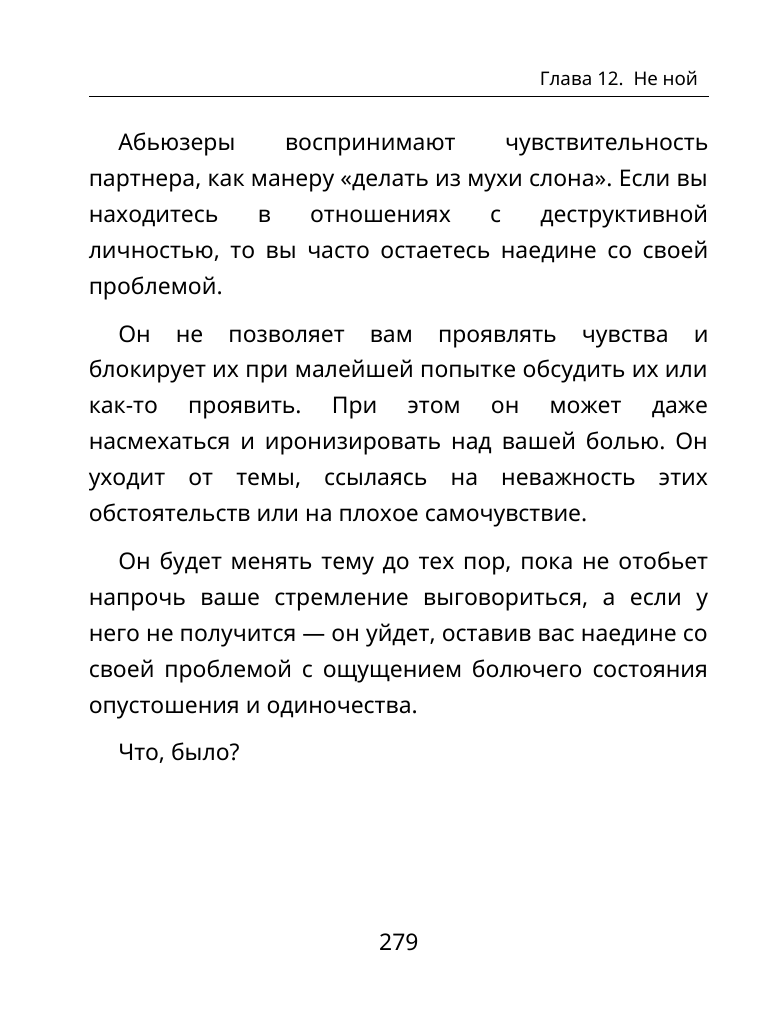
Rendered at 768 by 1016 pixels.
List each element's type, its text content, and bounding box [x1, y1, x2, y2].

text Он не позволяет вам проявлять чувства и блокирует их при малейшей попытке обсудить их или как-то проявить. При этом он может даже насмехаться и иронизировать над вашей болью. Он уходит от темы, ссылаясь на неважность этих обстоятельств или на плохое самочувствие. [88, 317, 709, 528]
text Абьюзеры воспринимают чувствительность партнера, как манеру «делать из мухи слона». Если вы находитесь в отношениях с деструктивной личностью, то вы часто остаетесь наедине со своей проблемой. [88, 126, 709, 301]
text Что, было? [88, 736, 709, 768]
text Он будет менять тему до тех пор, пока не отобьет напрочь ваше стремление выговориться, а если у него не получится — он уйдет, оставив вас наедине со своей проблемой с ощущением болючего состояния опустошения и одиночества. [88, 545, 709, 720]
